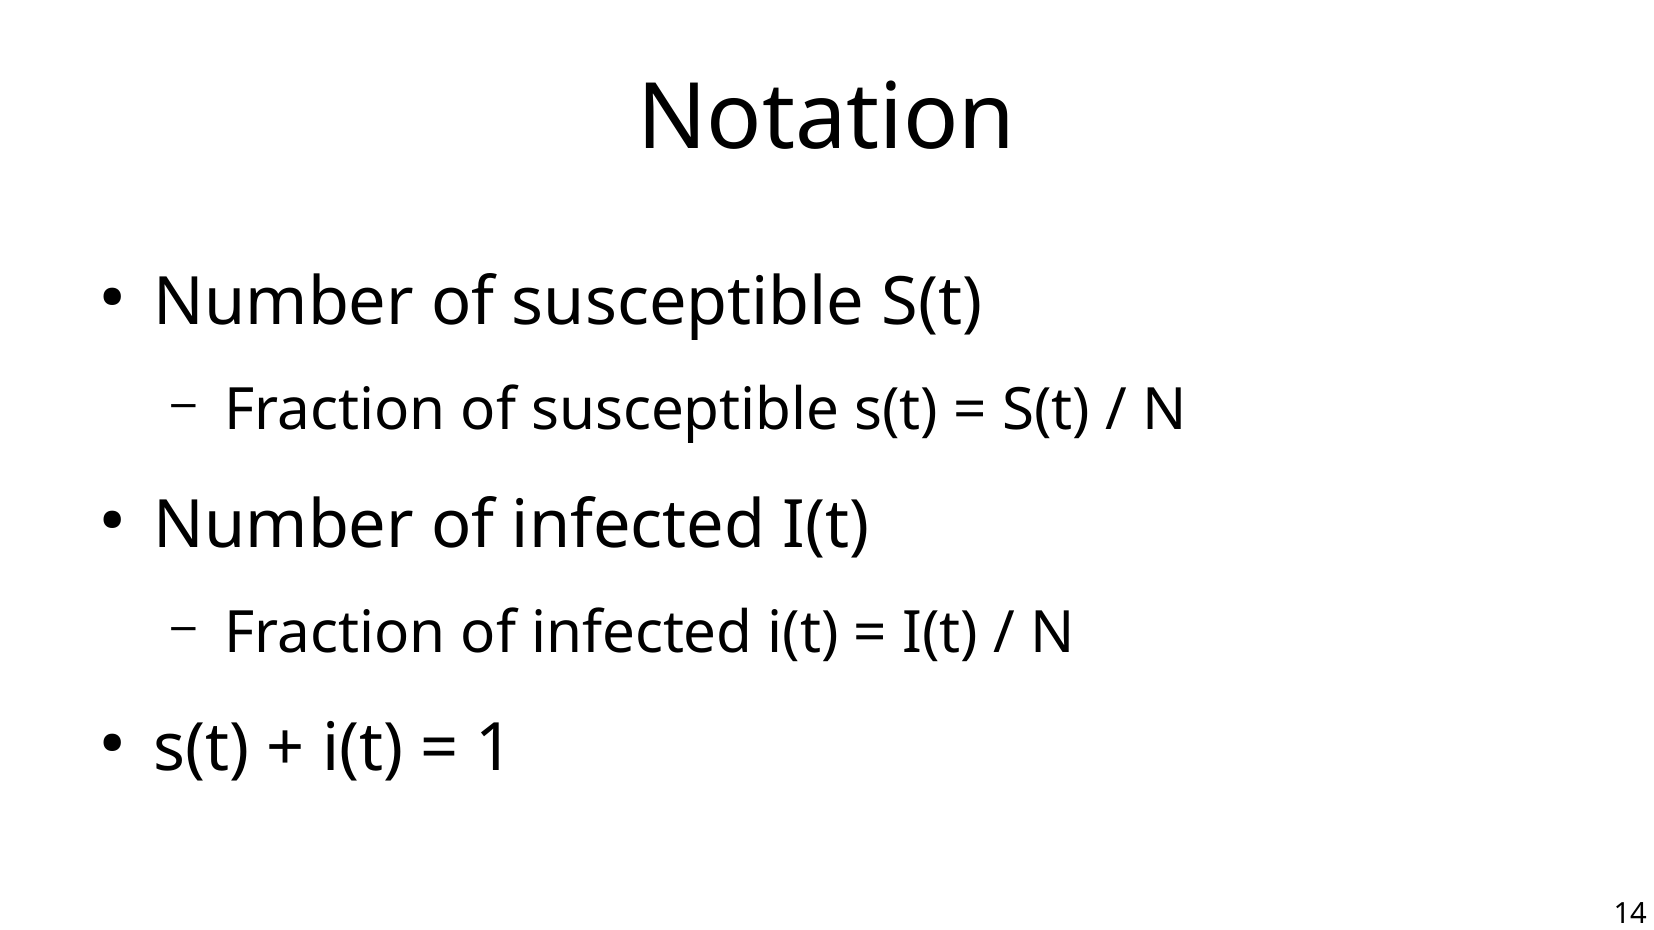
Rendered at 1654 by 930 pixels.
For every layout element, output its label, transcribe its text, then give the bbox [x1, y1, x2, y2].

title Notation [82, 1, 1571, 225]
list Number of susceptible S(t) Fraction of susceptible s(t) = S(t) / N Number of infected I(t) Fraction of infected i(t) = I(t) / N s(t) + i(t) = 1 [82, 252, 1571, 793]
